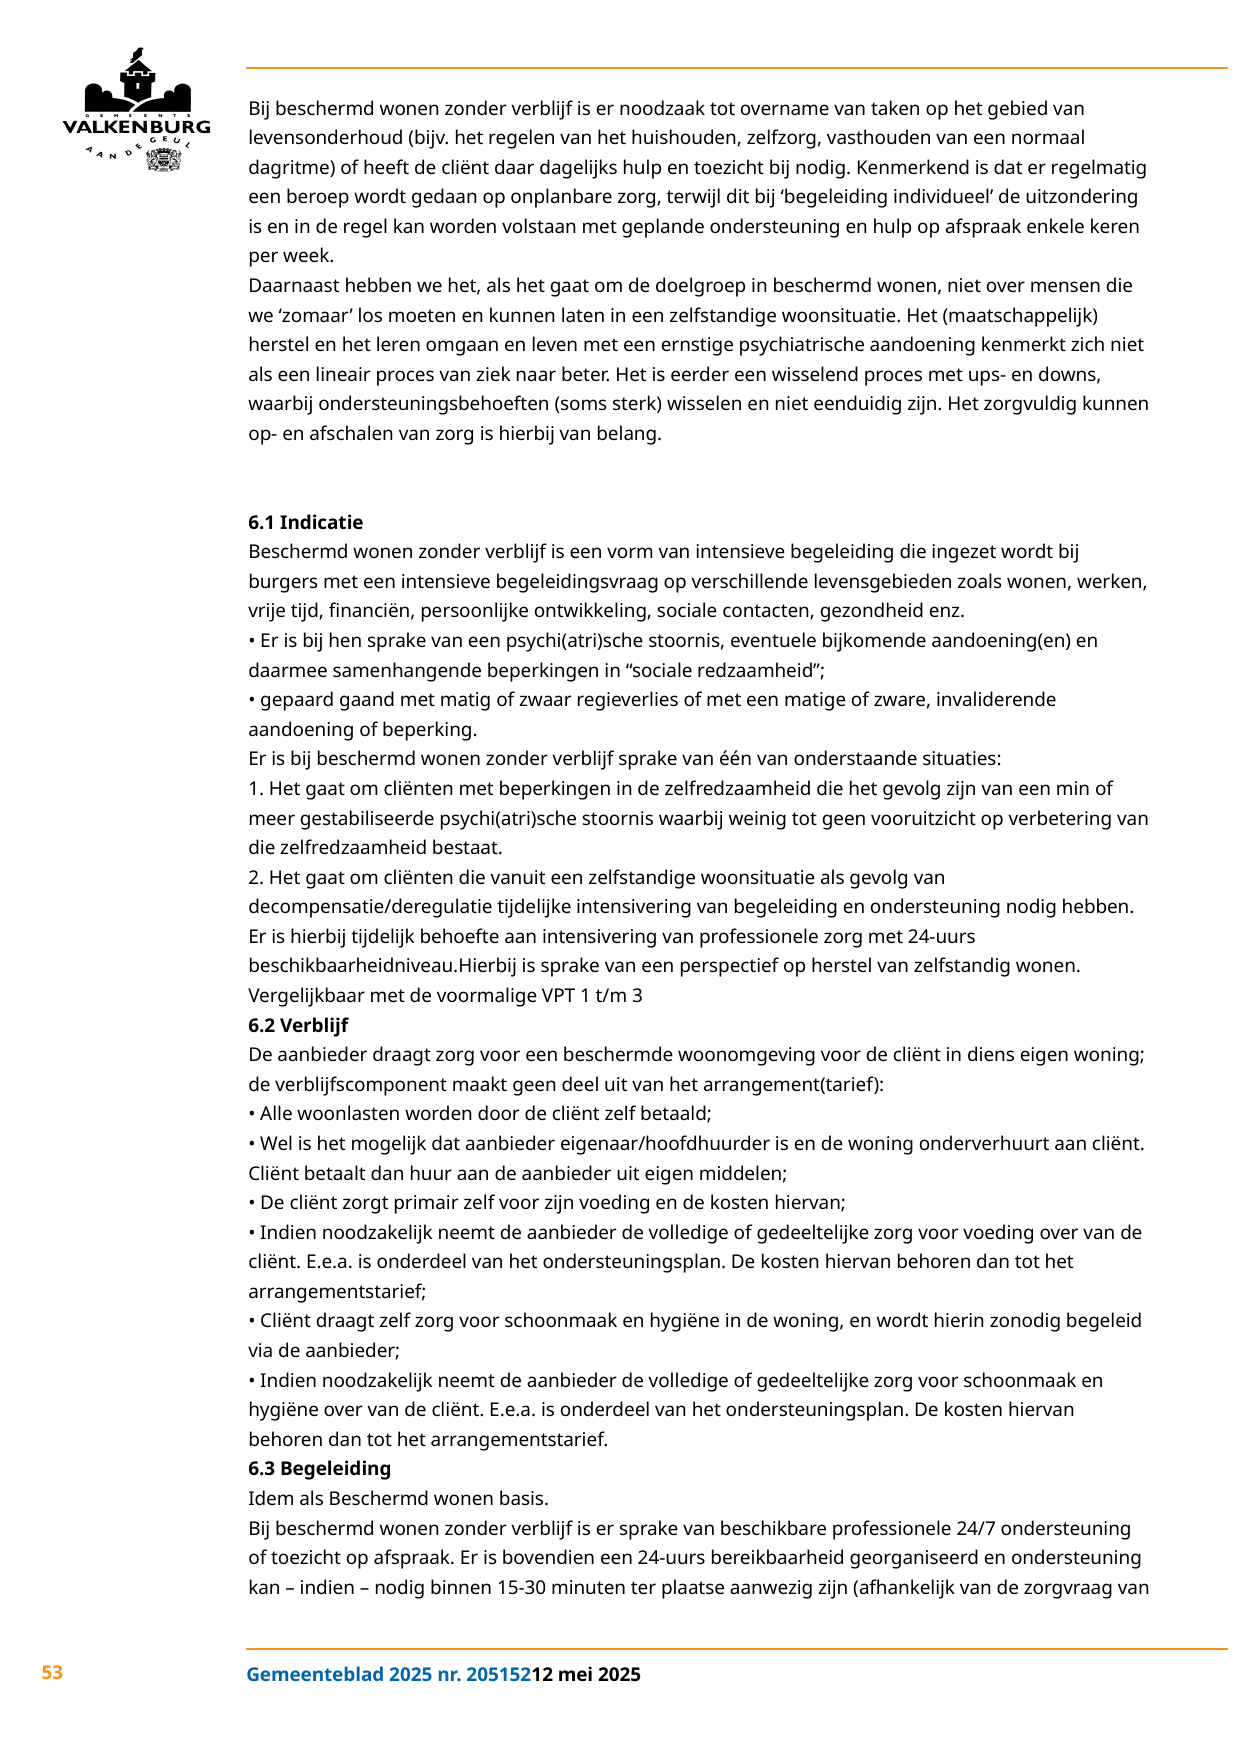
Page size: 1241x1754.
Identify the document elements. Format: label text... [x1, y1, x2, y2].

text • gepaard gaand met matig of zwaar regieverlies of met een matige of zware, invaliderende aandoening of beperking. [248, 686, 1152, 742]
text Bij beschermd wonen zonder verblijf is er noodzaak tot overname van taken op het gebied van levensonderhoud (bijv. het regelen van het huishouden, zelfzorg, vasthouden van een normaal dagritme) of heeft de cliënt daar dagelijks hulp en toezicht bij nodig. Kenmerkend is dat er regelmatig een beroep wordt gedaan op onplanbare zorg, terwijl dit bij ‘begeleiding individueel’ de uitzondering is en in de regel kan worden volstaan met geplande ondersteuning en hulp op afspraak enkele keren per week. [248, 95, 1152, 268]
text Daarnaast hebben we het, als het gaat om de doelgroep in beschermd wonen, niet over mensen die we ‘zomaar’ los moeten en kunnen laten in een zelfstandige woonsituatie. Het (maatschappelijk) herstel en het leren omgaan en leven met een ernstige psychiatrische aandoening kenmerkt zich niet als een lineair proces van ziek naar beter. Het is eerder een wisselend proces met ups- en downs, waarbij ondersteuningsbehoeften (soms sterk) wisselen en niet eenduidig zijn. Het zorgvuldig kunnen op- en afschalen van zorg is hierbij van belang. [248, 272, 1152, 446]
text Er is bij beschermd wonen zonder verblijf sprake van één van onderstaande situaties: [248, 746, 1152, 771]
text 1. Het gaat om cliënten met beperkingen in de zelfredzaamheid die het gevolg zijn van een min of meer gestabiliseerde psychi(atri)sche stoornis waarbij weinig tot geen vooruitzicht op verbetering van die zelfredzaamheid bestaat. [248, 775, 1152, 860]
text • Er is bij hen sprake van een psychi(atri)sche stoornis, eventuele bijkomende aandoening(en) en daarmee samenhangende beperkingen in “sociale redzaamheid”; [248, 627, 1152, 683]
text 6.1 Indicatie [248, 509, 1152, 535]
text • De cliënt zorgt primair zelf voor zijn voeding en de kosten hiervan; [248, 1189, 1152, 1215]
text Vergelijkbaar met de voormalige VPT 1 t/m 3 [248, 982, 1152, 1008]
text 6.2 Verblijf [248, 1012, 1152, 1038]
text 6.3 Begeleiding [248, 1456, 1152, 1481]
text Beschermd wonen zonder verblijf is een vorm van intensieve begeleiding die ingezet wordt bij burgers met een intensieve begeleidingsvraag op verschillende levensgebieden zoals wonen, werken, vrije tijd, financiën, persoonlijke ontwikkeling, sociale contacten, gezondheid enz. [248, 538, 1152, 623]
picture [41, 47, 231, 172]
text Bij beschermd wonen zonder verblijf is er sprake van beschikbare professionele 24/7 ondersteuning of toezicht op afspraak. Er is bovendien een 24-uurs bereikbaarheid georganiseerd en ondersteuning kan – indien – nodig binnen 15-30 minuten ter plaatse aanwezig zijn (afhankelijk van de zorgvraag van [248, 1515, 1152, 1600]
text • Cliënt draagt zelf zorg voor schoonmaak en hygiëne in de woning, en wordt hierin zonodig begeleid via de aanbieder; [248, 1308, 1152, 1363]
text • Alle woonlasten worden door de cliënt zelf betaald; [248, 1101, 1152, 1126]
text 2. Het gaat om cliënten die vanuit een zelfstandige woonsituatie als gevolg van decompensatie/deregulatie tijdelijke intensivering van begeleiding en ondersteuning nodig hebben. Er is hierbij tijdelijk behoefte aan intensivering van professionele zorg met 24-uurs beschikbaarheidniveau.Hierbij is sprake van een perspectief op herstel van zelfstandig wonen. [248, 864, 1152, 978]
text Idem als Beschermd wonen basis. [248, 1485, 1152, 1511]
text • Indien noodzakelijk neemt de aanbieder de volledige of gedeeltelijke zorg voor schoonmaak en hygiëne over van de cliënt. E.e.a. is onderdeel van het ondersteuningsplan. De kosten hiervan behoren dan tot het arrangementstarief. [248, 1367, 1152, 1452]
text • Wel is het mogelijk dat aanbieder eigenaar/hoofdhuurder is en de woning onderverhuurt aan cliënt. Cliënt betaalt dan huur aan de aanbieder uit eigen middelen; [248, 1130, 1152, 1186]
text De aanbieder draagt zorg voor een beschermde woonomgeving voor de cliënt in diens eigen woning; de verblijfscomponent maakt geen deel uit van het arrangement(tarief): [248, 1041, 1152, 1097]
text • Indien noodzakelijk neemt de aanbieder de volledige of gedeeltelijke zorg voor voeding over van de cliënt. E.e.a. is onderdeel van het ondersteuningsplan. De kosten hiervan behoren dan tot het arrangementstarief; [248, 1219, 1152, 1304]
